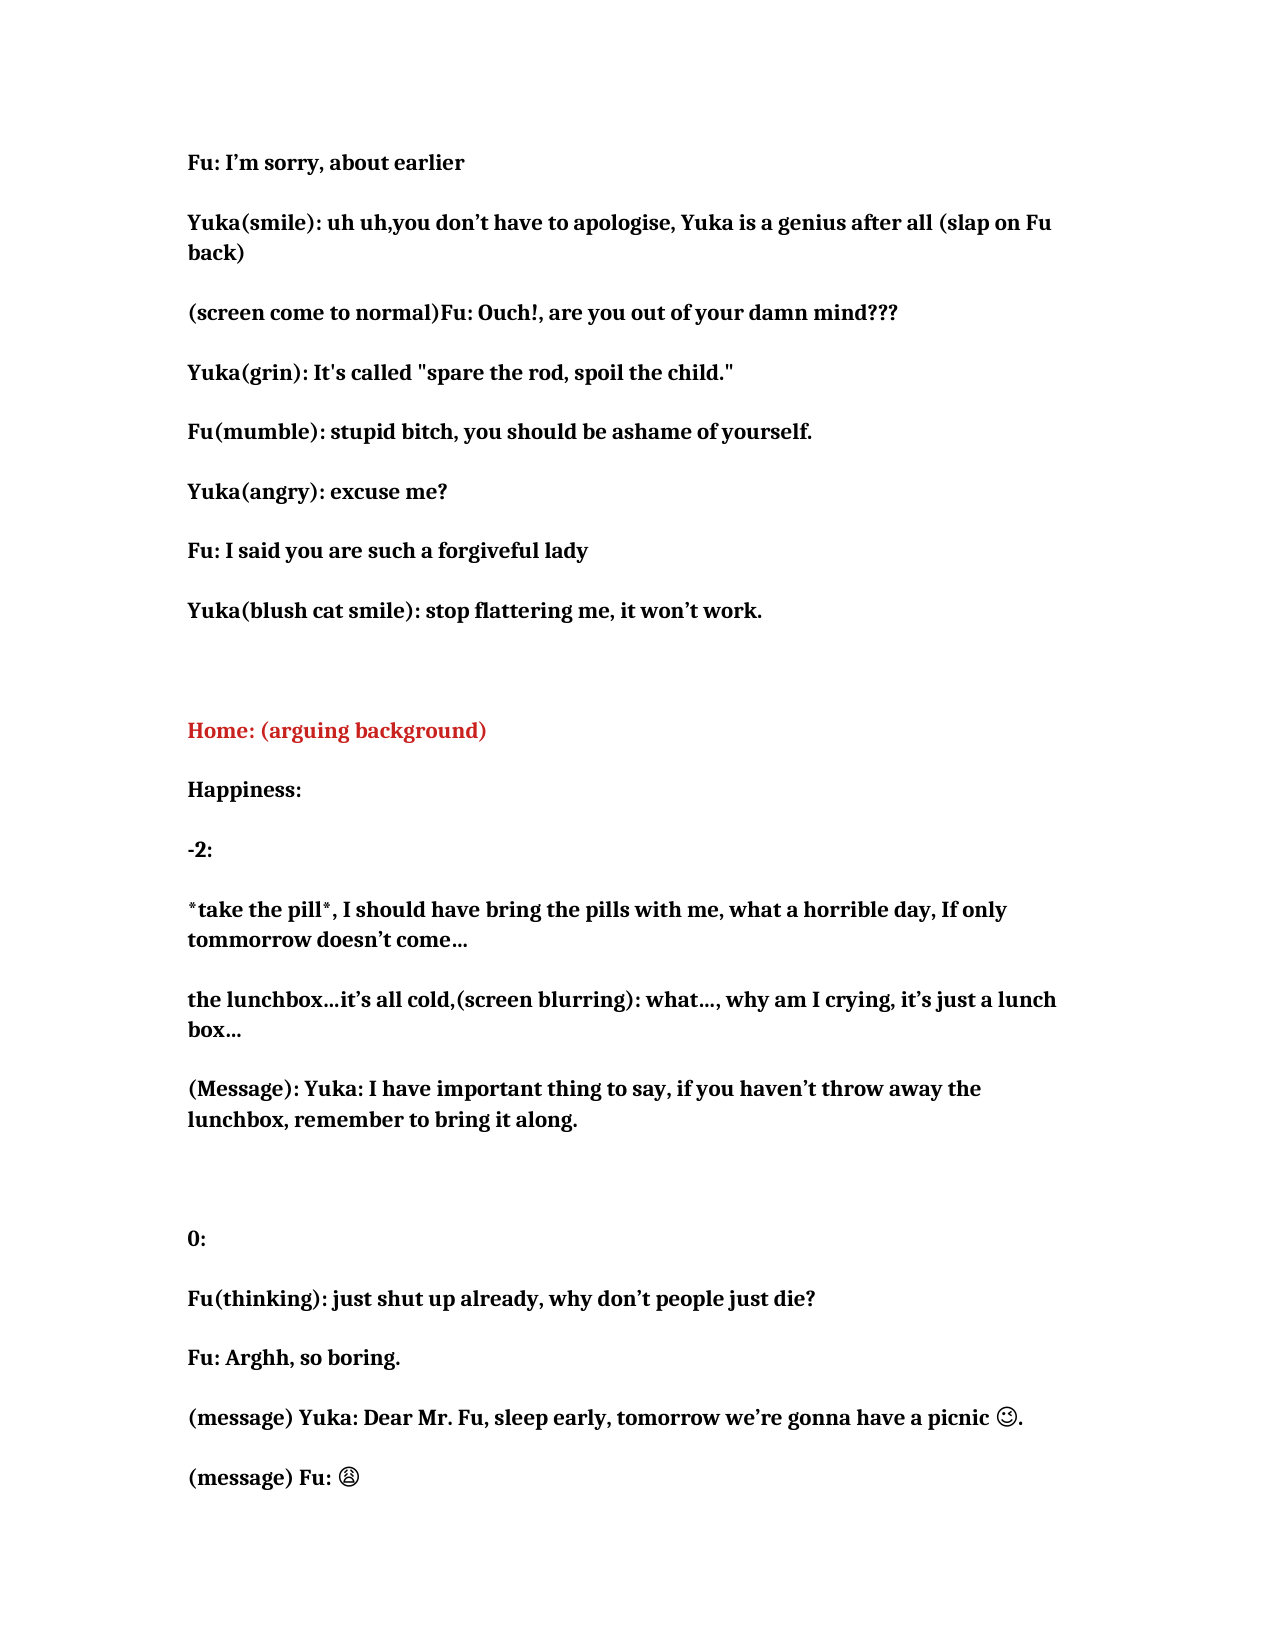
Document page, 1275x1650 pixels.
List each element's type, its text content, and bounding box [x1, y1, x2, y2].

text Fu: I said you are such a forgiveful lady [187, 538, 1087, 565]
text Yuka(angry): excuse me? [187, 479, 1087, 505]
text 0: [187, 1226, 1087, 1252]
text *take the pill*, I should have bring the pills with me, what a horrible day, If only tommorrow doesn’t come… [187, 896, 1087, 953]
text (Message): Yuka: I have important thing to say, if you haven’t throw away the lunchbox, remember to bring it along. [187, 1076, 1087, 1133]
text Fu: I’m sorry, about earlier [187, 150, 1087, 176]
text (screen come to normal)Fu: Ouch!, are you out of your damn mind??? [187, 299, 1087, 326]
text Yuka(blush cat smile): stop flattering me, it won’t work. [187, 598, 1087, 624]
text Fu: Arghh, so boring. [187, 1345, 1087, 1372]
text Fu(mumble): stupid bitch, you should be ashame of yourself. [187, 419, 1087, 445]
text -2: [187, 837, 1087, 863]
text Fu(thinking): just shut up already, why don’t people just die? [187, 1286, 1087, 1312]
text Yuka(grin): It's called "spare the rod, spoil the child." [187, 359, 1087, 386]
text (message) Yuka: Dear Mr. Fu, sleep early, tomorrow we’re gonna have a picnic 😉. [187, 1405, 1087, 1431]
text the lunchbox…it’s all cold,(screen blurring): what…, why am I crying, it’s just a lunch box… [187, 986, 1087, 1043]
text (message) Fu: 😩 [187, 1464, 1087, 1491]
text Home: (arguing background) [187, 717, 1087, 744]
text Yuka(smile): uh uh,you don’t have to apologise, Yuka is a genius after all (slap on Fu back) [187, 210, 1087, 266]
text Happiness: [187, 777, 1087, 803]
